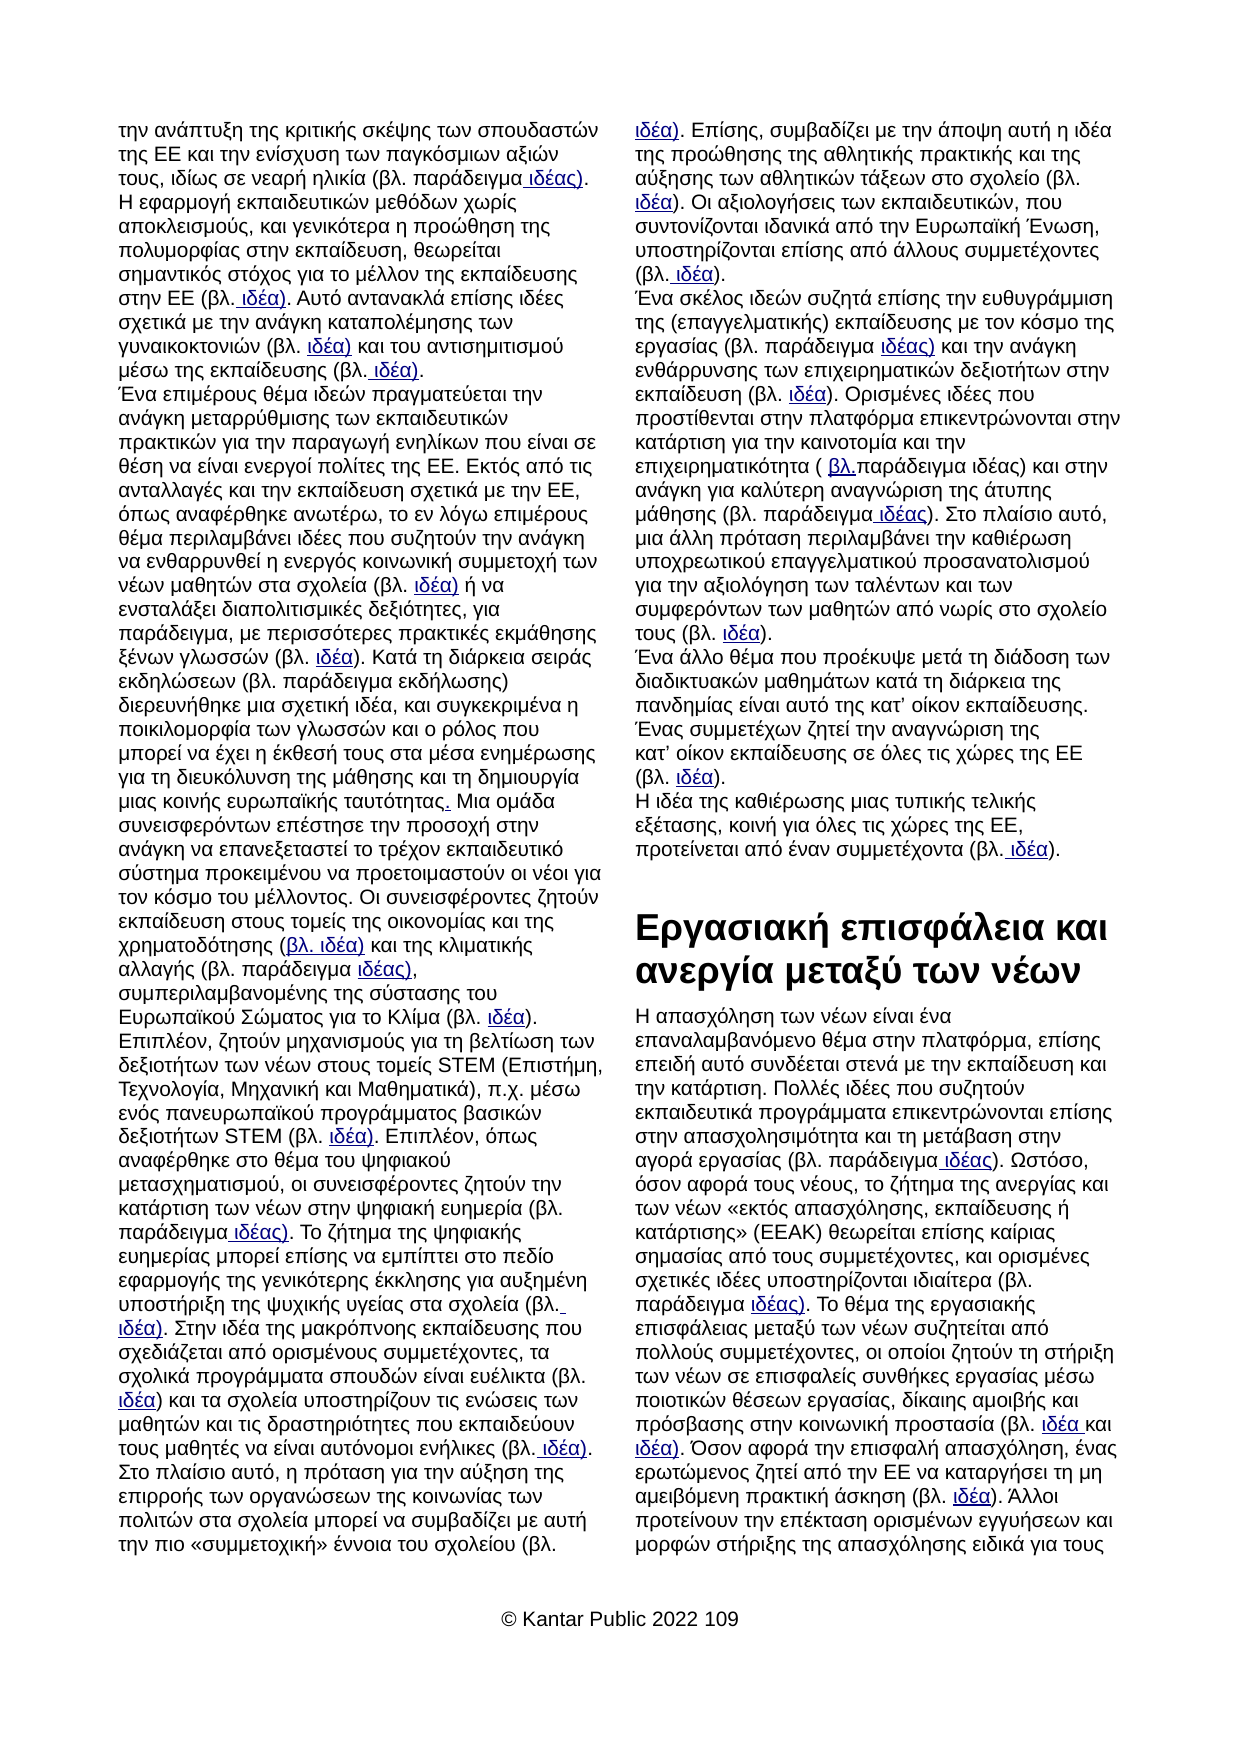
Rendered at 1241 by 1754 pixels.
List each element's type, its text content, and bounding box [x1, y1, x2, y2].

text Ένα άλλο θέμα που προέκυψε μετά τη διάδοση των διαδικτυακών μαθημάτων κατά τη διάρκεια της πανδημίας είναι αυτό της κατ’ οίκον εκπαίδευσης. Ένας συμμετέχων ζητεί την αναγνώριση της κατ’ οίκον εκπαίδευσης σε όλες τις χώρες της ΕΕ (βλ. ιδέα). [635, 645, 1122, 789]
text την ανάπτυξη της κριτικής σκέψης των σπουδαστών της ΕΕ και την ενίσχυση των παγκόσμιων αξιών τους, ιδίως σε νεαρή ηλικία (βλ. παράδειγμα ιδέας). [118, 118, 605, 190]
text Η απασχόληση των νέων είναι ένα επαναλαμβανόμενο θέμα στην πλατφόρμα, επίσης επειδή αυτό συνδέεται στενά με την εκπαίδευση και την κατάρτιση. Πολλές ιδέες που συζητούν εκπαιδευτικά προγράμματα επικεντρώνονται επίσης στην απασχολησιμότητα και τη μετάβαση στην αγορά εργασίας (βλ. παράδειγμα ιδέας). Ωστόσο, όσον αφορά τους νέους, το ζήτημα της ανεργίας και των νέων «εκτός απασχόλησης, εκπαίδευσης ή κατάρτισης» (ΕΕΑΚ) θεωρείται επίσης καίριας σημασίας από τους συμμετέχοντες, και ορισμένες σχετικές ιδέες υποστηρίζονται ιδιαίτερα (βλ. παράδειγμα ιδέας). Το θέμα της εργασιακής επισφάλειας μεταξύ των νέων συζητείται από πολλούς συμμετέχοντες, οι οποίοι ζητούν τη στήριξη των νέων σε επισφαλείς συνθήκες εργασίας μέσω ποιοτικών θέσεων εργασίας, δίκαιης αμοιβής και πρόσβασης στην κοινωνική προστασία (βλ. ιδέα και ιδέα). Όσον αφορά την επισφαλή απασχόληση, ένας ερωτώμενος ζητεί από την ΕΕ να καταργήσει τη μη αμειβόμενη πρακτική άσκηση (βλ. ιδέα). Άλλοι προτείνουν την επέκταση ορισμένων εγγυήσεων και μορφών στήριξης της απασχόλησης ειδικά για τους [635, 1004, 1122, 1555]
text Ένα σκέλος ιδεών συζητά επίσης την ευθυγράμμιση της (επαγγελματικής) εκπαίδευσης με τον κόσμο της εργασίας (βλ. παράδειγμα ιδέας) και την ανάγκη ενθάρρυνσης των επιχειρηματικών δεξιοτήτων στην εκπαίδευση (βλ. ιδέα). Ορισμένες ιδέες που προστίθενται στην πλατφόρμα επικεντρώνονται στην κατάρτιση για την καινοτομία και την επιχειρηματικότητα ( βλ.παράδειγμα ιδέας) και στην ανάγκη για καλύτερη αναγνώριση της άτυπης μάθησης (βλ. παράδειγμα ιδέας). Στο πλαίσιο αυτό, μια άλλη πρόταση περιλαμβάνει την καθιέρωση υποχρεωτικού επαγγελματικού προσανατολισμού για την αξιολόγηση των ταλέντων και των συμφερόντων των μαθητών από νωρίς στο σχολείο τους (βλ. ιδέα). [635, 286, 1122, 645]
text Η ιδέα της καθιέρωσης μιας τυπικής τελικής εξέτασης, κοινή για όλες τις χώρες της ΕΕ, προτείνεται από έναν συμμετέχοντα (βλ. ιδέα). [635, 789, 1122, 861]
text Η εφαρμογή εκπαιδευτικών μεθόδων χωρίς αποκλεισμούς, και γενικότερα η προώθηση της πολυμορφίας στην εκπαίδευση, θεωρείται σημαντικός στόχος για το μέλλον της εκπαίδευσης στην ΕΕ (βλ. ιδέα). Αυτό αντανακλά επίσης ιδέες σχετικά με την ανάγκη καταπολέμησης των γυναικοκτονιών (βλ. ιδέα) και του αντισημιτισμού μέσω της εκπαίδευσης (βλ. ιδέα). [118, 190, 605, 382]
text ιδέα). Επίσης, συμβαδίζει με την άποψη αυτή η ιδέα της προώθησης της αθλητικής πρακτικής και της αύξησης των αθλητικών τάξεων στο σχολείο (βλ. ιδέα). Οι αξιολογήσεις των εκπαιδευτικών, που συντονίζονται ιδανικά από την Ευρωπαϊκή Ένωση, υποστηρίζονται επίσης από άλλους συμμετέχοντες (βλ. ιδέα). [635, 118, 1122, 286]
subtitle Εργασιακή επισφάλεια και ανεργία μεταξύ των νέων [635, 906, 1122, 992]
text Ένα επιμέρους θέμα ιδεών πραγματεύεται την ανάγκη μεταρρύθμισης των εκπαιδευτικών πρακτικών για την παραγωγή ενηλίκων που είναι σε θέση να είναι ενεργοί πολίτες της ΕΕ. Εκτός από τις ανταλλαγές και την εκπαίδευση σχετικά με την ΕΕ, όπως αναφέρθηκε ανωτέρω, το εν λόγω επιμέρους θέμα περιλαμβάνει ιδέες που συζητούν την ανάγκη να ενθαρρυνθεί η ενεργός κοινωνική συμμετοχή των νέων μαθητών στα σχολεία (βλ. ιδέα) ή να ενσταλάξει διαπολιτισμικές δεξιότητες, για παράδειγμα, με περισσότερες πρακτικές εκμάθησης ξένων γλωσσών (βλ. ιδέα). Κατά τη διάρκεια σειράς εκδηλώσεων (βλ. παράδειγμα εκδήλωσης) διερευνήθηκε μια σχετική ιδέα, και συγκεκριμένα η ποικιλομορφία των γλωσσών και ο ρόλος που μπορεί να έχει η έκθεσή τους στα μέσα ενημέρωσης για τη διευκόλυνση της μάθησης και τη δημιουργία μιας κοινής ευρωπαϊκής ταυτότητας. Μια ομάδα συνεισφερόντων επέστησε την προσοχή στην ανάγκη να επανεξεταστεί το τρέχον εκπαιδευτικό σύστημα προκειμένου να προετοιμαστούν οι νέοι για τον κόσμο του μέλλοντος. Οι συνεισφέροντες ζητούν εκπαίδευση στους τομείς της οικονομίας και της χρηματοδότησης (βλ. ιδέα) και της κλιματικής αλλαγής (βλ. παράδειγμα ιδέας), συμπεριλαμβανομένης της σύστασης του Ευρωπαϊκού Σώματος για το Κλίμα (βλ. ιδέα). Επιπλέον, ζητούν μηχανισμούς για τη βελτίωση των δεξιοτήτων των νέων στους τομείς STEM (Επιστήμη, Τεχνολογία, Μηχανική και Μαθηματικά), π.χ. μέσω ενός πανευρωπαϊκού προγράμματος βασικών δεξιοτήτων STEM (βλ. ιδέα). Επιπλέον, όπως αναφέρθηκε στο θέμα του ψηφιακού μετασχηματισμού, οι συνεισφέροντες ζητούν την κατάρτιση των νέων στην ψηφιακή ευημερία (βλ. παράδειγμα ιδέας). Το ζήτημα της ψηφιακής ευημερίας μπορεί επίσης να εμπίπτει στο πεδίο εφαρμογής της γενικότερης έκκλησης για αυξημένη υποστήριξη της ψυχικής υγείας στα σχολεία (βλ. ιδέα). Στην ιδέα της μακρόπνοης εκπαίδευσης που σχεδιάζεται από ορισμένους συμμετέχοντες, τα σχολικά προγράμματα σπουδών είναι ευέλικτα (βλ. ιδέα) και τα σχολεία υποστηρίζουν τις ενώσεις των μαθητών και τις δραστηριότητες που εκπαιδεύουν τους μαθητές να είναι αυτόνομοι ενήλικες (βλ. ιδέα). Στο πλαίσιο αυτό, η πρόταση για την αύξηση της επιρροής των οργανώσεων της κοινωνίας των πολιτών στα σχολεία μπορεί να συμβαδίζει με αυτή την πιο «συμμετοχική» έννοια του σχολείου (βλ. [118, 382, 605, 1556]
